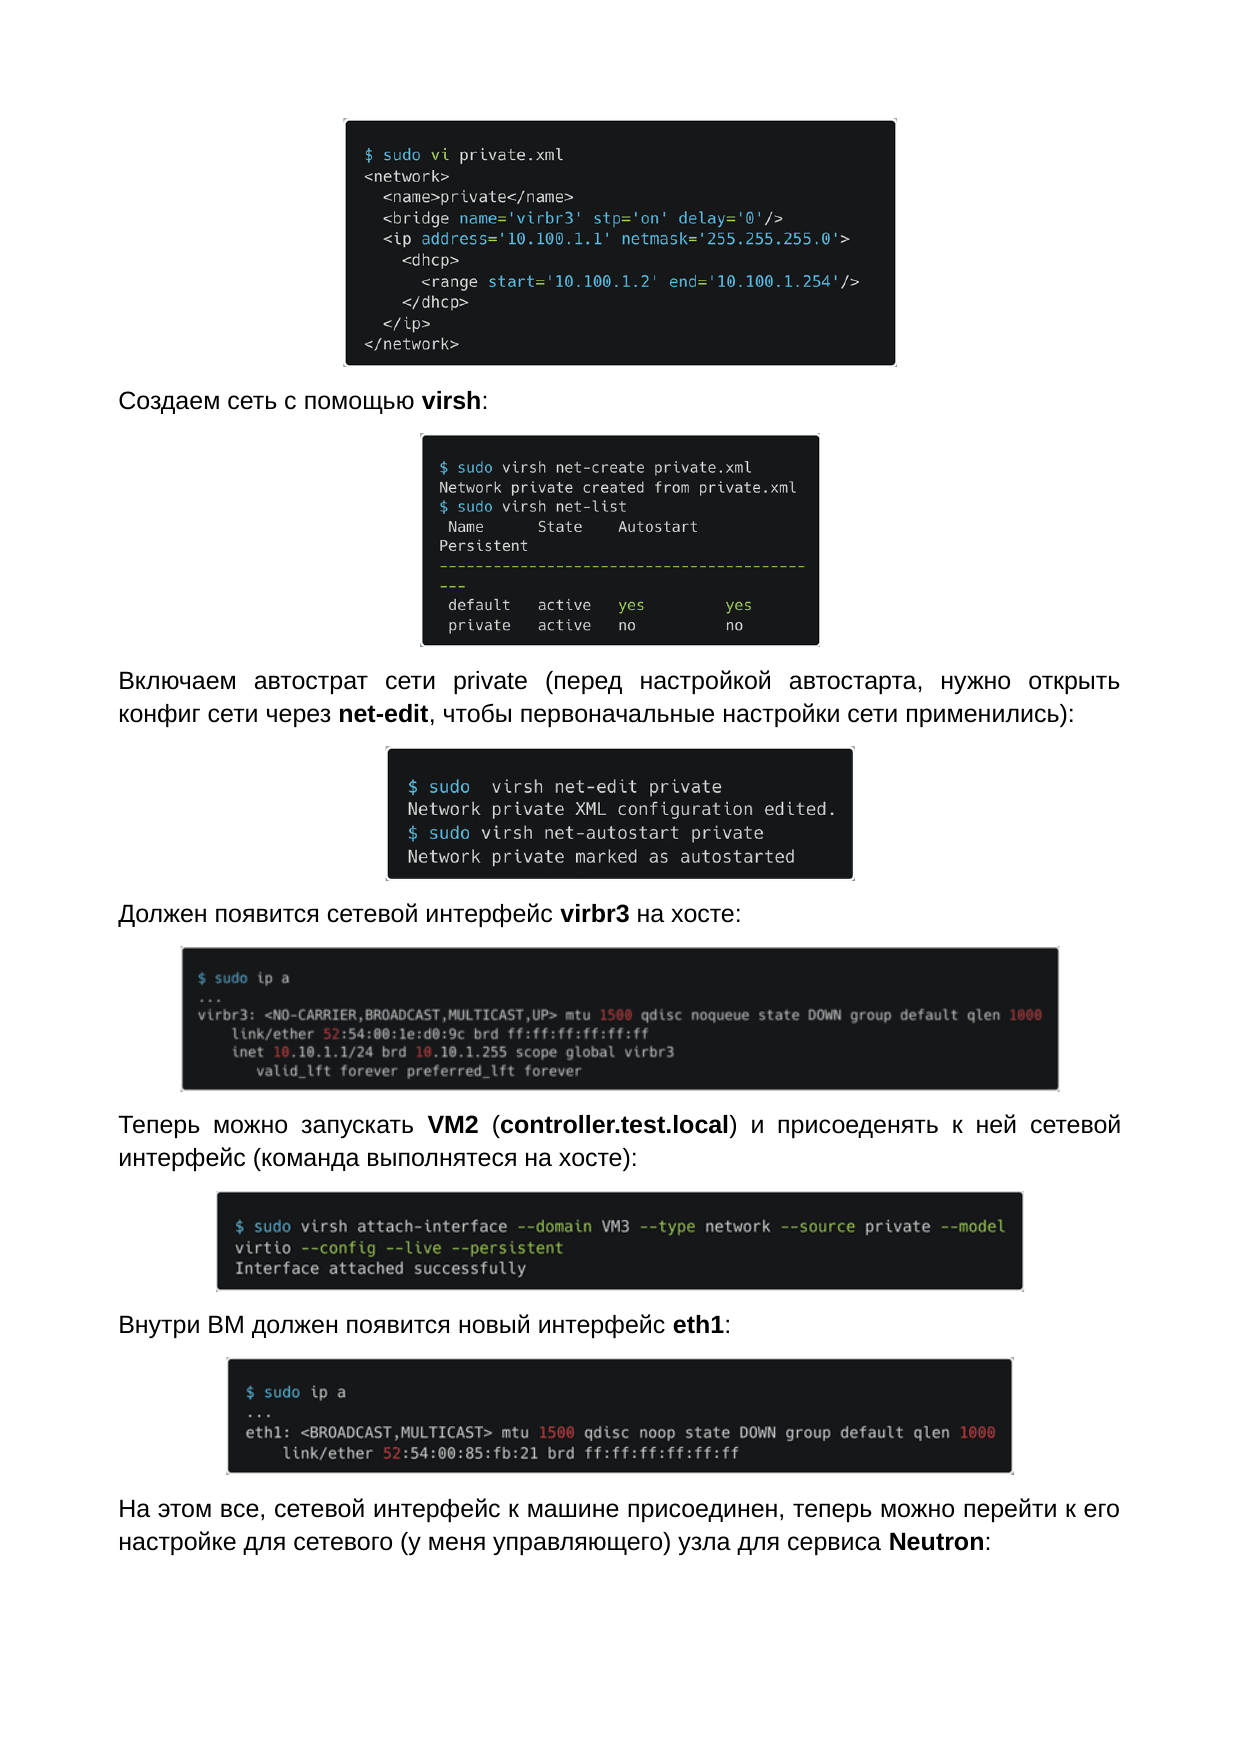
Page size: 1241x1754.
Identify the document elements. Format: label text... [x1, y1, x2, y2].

text На этом все, сетевой интерфейс к машине присоединен, теперь можно перейти к его настройке для сетевого (у меня управляющего) узла для сервиса Neutron: [118, 1494, 1122, 1555]
text Включаем автострат сети private (перед настройкой автостарта, нужно открыть конфиг сети через net-edit, чтобы первоначальные настройки сети применились): [118, 666, 1122, 727]
text Внутри ВМ должен появится новый интерфейс eth1: [118, 1310, 1122, 1339]
text Создаем сеть с помощью virsh: [118, 386, 1122, 414]
picture [180, 946, 1060, 1092]
picture [385, 746, 855, 881]
picture [226, 1357, 1014, 1475]
picture [216, 1191, 1025, 1292]
text Теперь можно запускать VM2 (controller.test.local) и присоеденять к ней сетевой интерфейс (команда выполнятеся на хосте): [118, 1110, 1122, 1172]
text Должен появится сетевой интерфейс virbr3 на хосте: [118, 899, 1122, 928]
picture [420, 433, 820, 647]
picture [343, 118, 897, 367]
